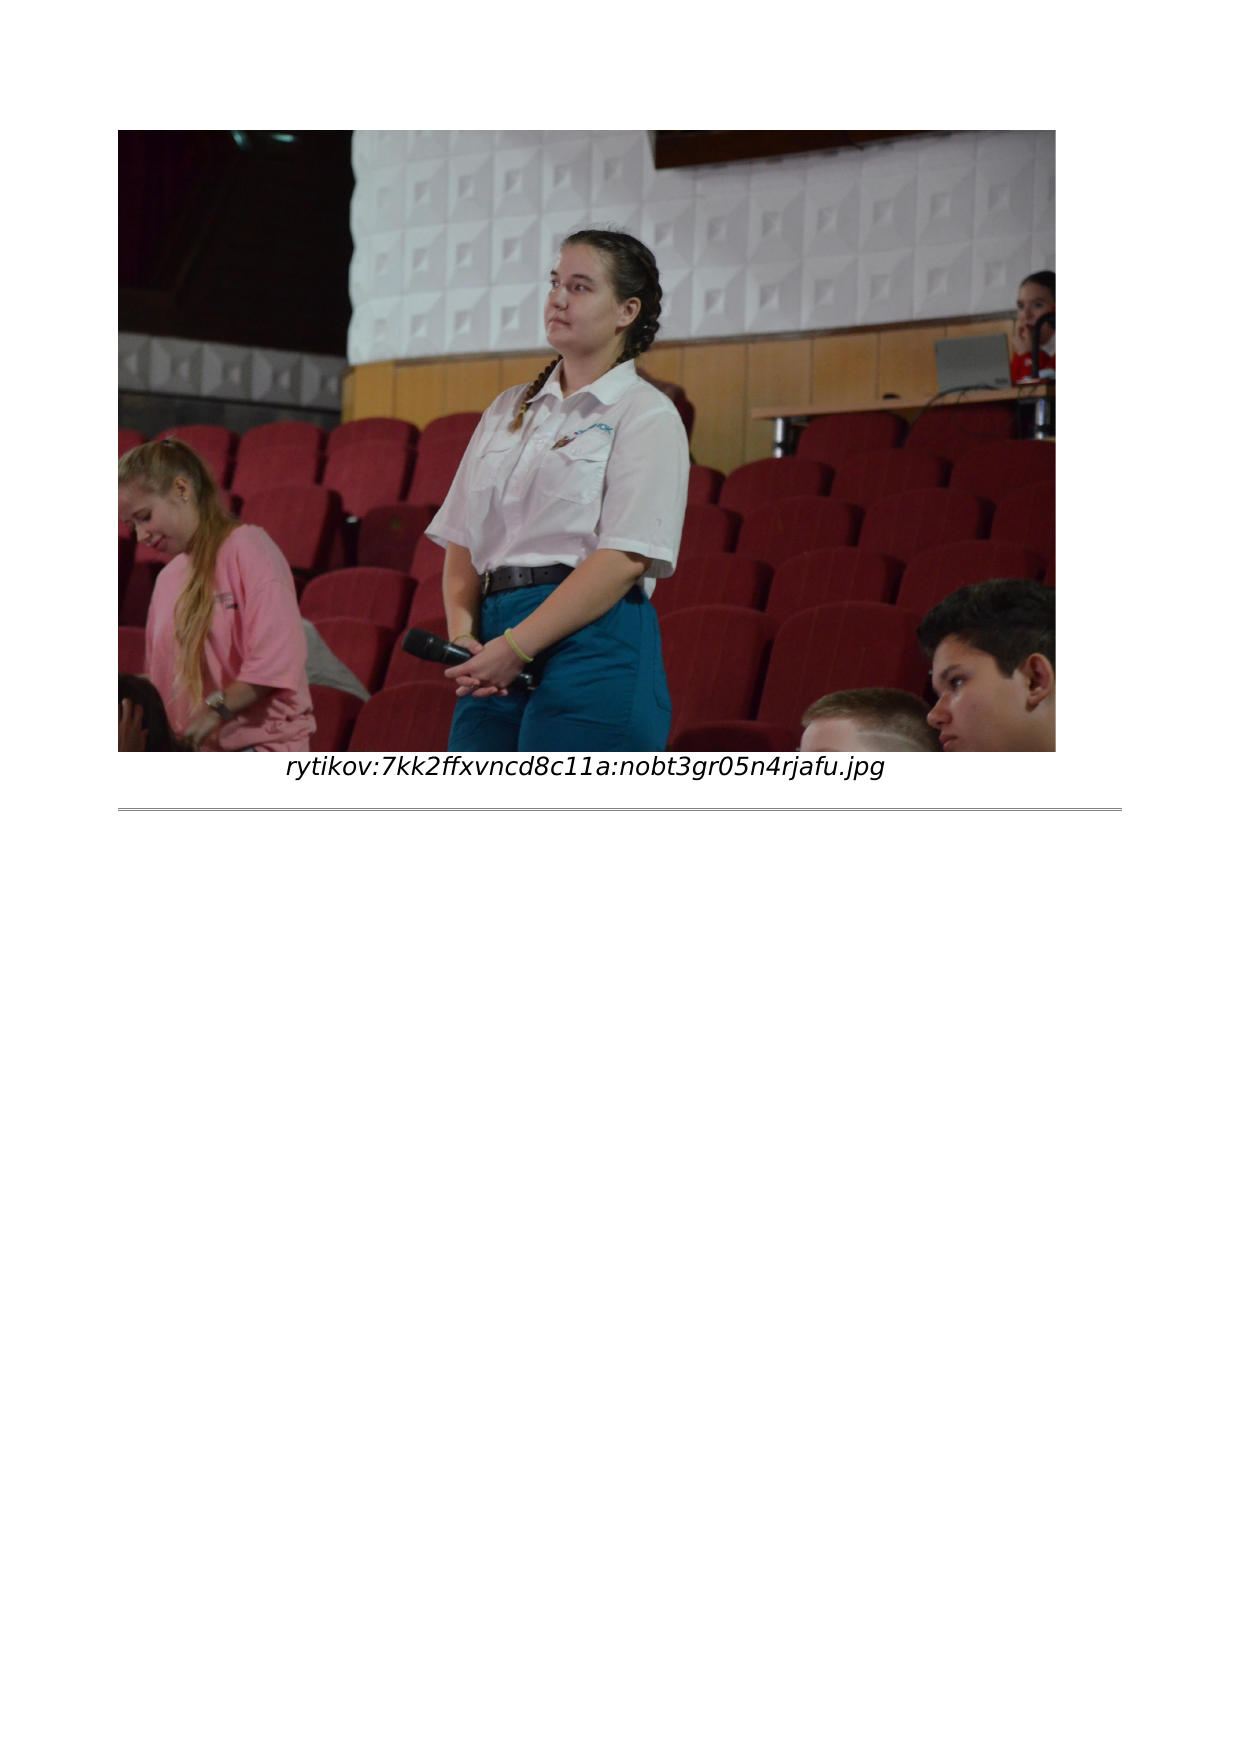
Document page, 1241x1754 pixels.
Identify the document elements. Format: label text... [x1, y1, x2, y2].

picture [118, 130, 1056, 752]
picture [652, 716, 659, 724]
picture [566, 659, 581, 667]
picture [581, 709, 592, 713]
picture [654, 680, 664, 695]
picture [577, 681, 592, 690]
text rytikov:7kk2ffxvncd8c11a:nobt3gr05n4rjafu.jpg [118, 752, 1056, 781]
picture [602, 655, 607, 663]
